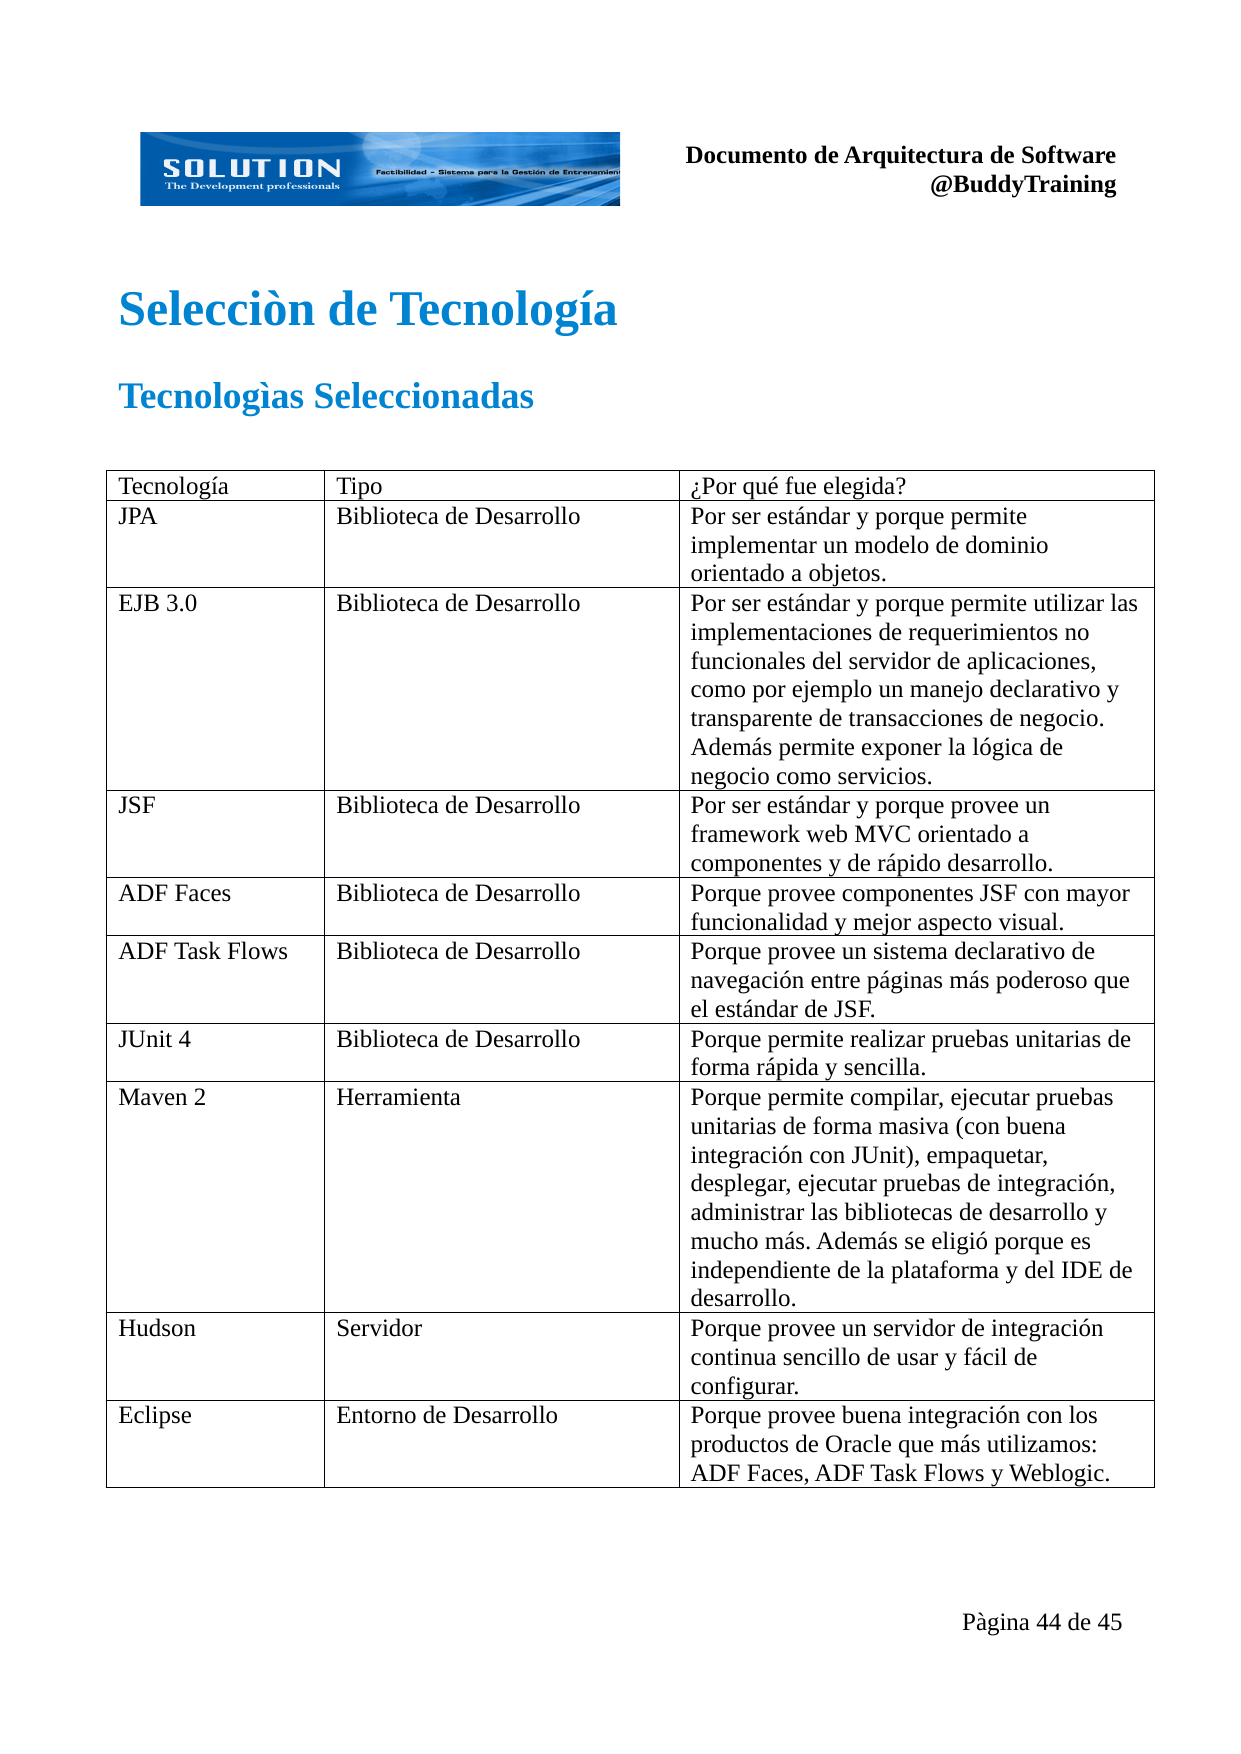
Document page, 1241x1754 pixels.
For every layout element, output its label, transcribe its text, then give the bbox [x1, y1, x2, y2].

subtitle Selecciòn de Tecnología [118, 278, 1122, 336]
table_cell Maven 2 [107, 1082, 324, 1312]
table_cell Porque permite compilar, ejecutar pruebas unitarias de forma masiva (con buena integración con JUnit), empaquetar, desplegar, ejecutar pruebas de integración, administrar las bibliotecas de desarrollo y mucho más. Además se eligió porque es independiente de la plataforma y del IDE de desarrollo. [680, 1082, 1154, 1312]
table_cell JPA [107, 501, 324, 587]
table_cell ADF Task Flows [107, 936, 324, 1023]
table_cell Herramienta [325, 1082, 679, 1312]
table_cell Porque provee buena integración con los productos de Oracle que más utilizamos: ADF Faces, ADF Task Flows y Weblogic. [680, 1401, 1154, 1487]
table_cell Porque provee un sistema declarativo de navegación entre páginas más poderoso que el estándar de JSF. [680, 936, 1154, 1023]
picture [140, 132, 621, 206]
table_cell Por ser estándar y porque permite utilizar las implementaciones de requerimientos no funcionales del servidor de aplicaciones, como por ejemplo un manejo declarativo y transparente de transacciones de negocio. Además permite exponer la lógica de negocio como servicios. [680, 588, 1154, 789]
table_cell Servidor [325, 1313, 679, 1399]
table_cell Eclipse [107, 1401, 324, 1487]
table_header Tecnología [107, 471, 324, 500]
table_cell Por ser estándar y porque provee un framework web MVC orientado a componentes y de rápido desarrollo. [680, 791, 1154, 877]
table_cell Biblioteca de Desarrollo [325, 1024, 679, 1081]
table_cell JSF [107, 791, 324, 877]
table_cell Por ser estándar y porque permite implementar un modelo de dominio orientado a objetos. [680, 501, 1154, 587]
table_cell EJB 3.0 [107, 588, 324, 789]
table_cell Porque provee componentes JSF con mayor funcionalidad y mejor aspecto visual. [680, 878, 1154, 935]
table_cell JUnit 4 [107, 1024, 324, 1081]
table_cell Porque provee un servidor de integración continua sencillo de usar y fácil de configurar. [680, 1313, 1154, 1399]
table_header Tipo [325, 471, 679, 500]
table_cell Entorno de Desarrollo [325, 1401, 679, 1487]
table_cell Hudson [107, 1313, 324, 1399]
table_cell Biblioteca de Desarrollo [325, 501, 679, 587]
table_cell Biblioteca de Desarrollo [325, 791, 679, 877]
table_header ¿Por qué fue elegida? [680, 471, 1154, 500]
subtitle Tecnologìas Seleccionadas [118, 373, 1122, 416]
table_cell Biblioteca de Desarrollo [325, 936, 679, 1023]
table_cell Porque permite realizar pruebas unitarias de forma rápida y sencilla. [680, 1024, 1154, 1081]
table_cell Biblioteca de Desarrollo [325, 878, 679, 935]
table_cell Biblioteca de Desarrollo [325, 588, 679, 789]
table_cell ADF Faces [107, 878, 324, 935]
